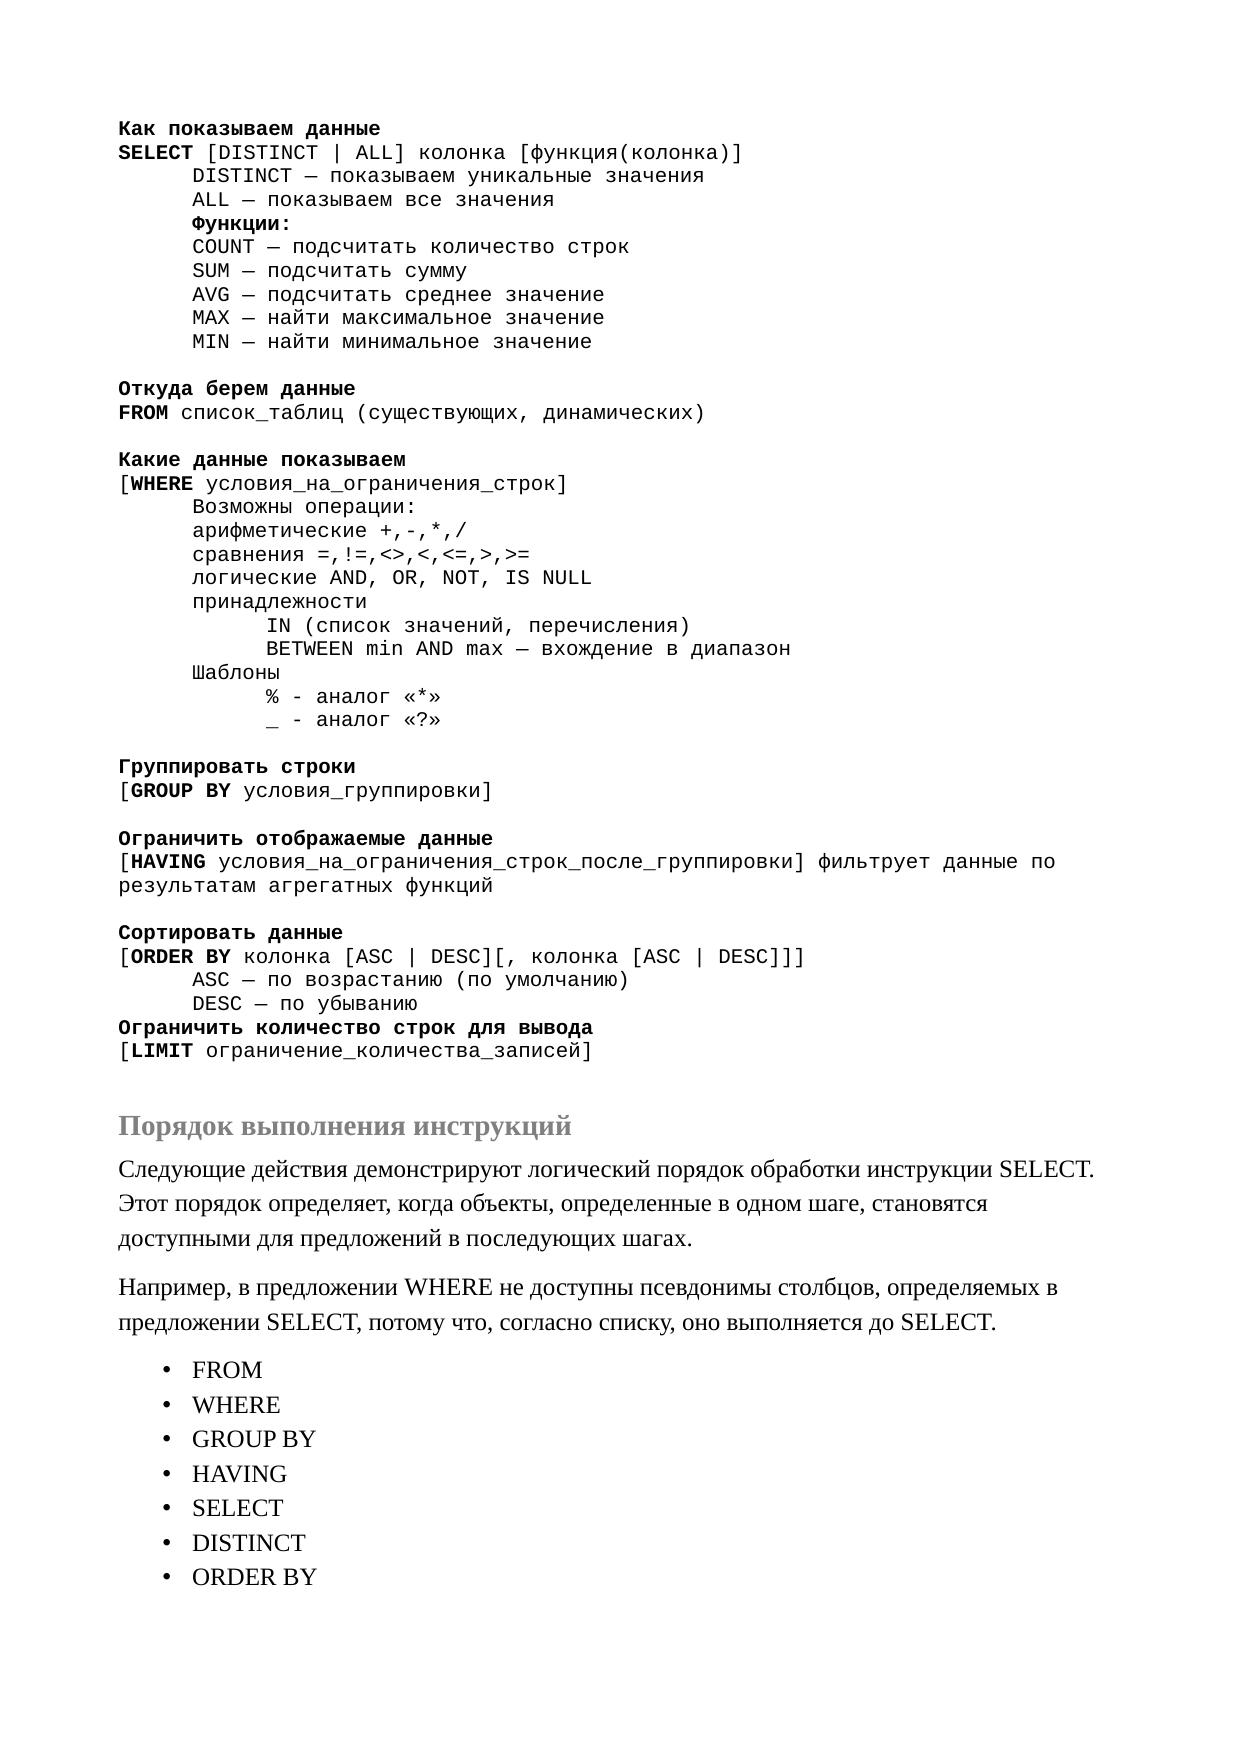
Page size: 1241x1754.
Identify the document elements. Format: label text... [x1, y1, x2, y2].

text Например, в предложении WHERE не доступны псевдонимы столбцов, определяемых в предложении SELECT, потому что, согласно списку, оно выполняется до SELECT. [118, 1272, 1122, 1335]
text SUM — подсчитать сумму [118, 260, 1122, 284]
text [WHERE условия_на_ограничения_строк] [118, 473, 1122, 496]
text Откуда берем данные [118, 378, 1122, 402]
text DISTINCT — показываем уникальные значения [118, 165, 1122, 189]
text MAX — найти максимальное значение [118, 307, 1122, 331]
list HAVING [162, 1459, 1122, 1488]
text Функции: [118, 213, 1122, 236]
text SELECT [DISTINCT | ALL] колонка [функция(колонка)] [118, 142, 1122, 165]
text Сортировать данные [118, 922, 1122, 946]
text Шаблоны [118, 662, 1122, 686]
text DESC — по убыванию [118, 993, 1122, 1017]
text COUNT — подсчитать количество строк [118, 236, 1122, 260]
list WHERE [162, 1390, 1122, 1419]
text Возможны операции: [118, 496, 1122, 520]
text [GROUP BY условия_группировки] [118, 780, 1122, 804]
list SELECT [162, 1493, 1122, 1522]
text ASC — по возрастанию (по умолчанию) [118, 969, 1122, 993]
text [HAVING условия_на_ограничения_строк_после_группировки] фильтрует данные по результатам агрегатных функций [118, 851, 1122, 898]
text MIN — найти минимальное значение [118, 331, 1122, 354]
list ORDER BY [162, 1562, 1122, 1591]
list DISTINCT [162, 1528, 1122, 1557]
text IN (список значений, перечисления) [118, 615, 1122, 638]
text [LIMIT ограничение_количества_записей] [118, 1040, 1122, 1064]
text _ - аналог «?» [118, 709, 1122, 733]
text арифметические +,-,*,/ [118, 520, 1122, 544]
text Ограничить количество строк для вывода [118, 1017, 1122, 1040]
text логические AND, OR, NOT, IS NULL [118, 567, 1122, 591]
list GROUP BY [162, 1424, 1122, 1453]
text [ORDER BY колонка [ASC | DESC][, колонка [ASC | DESC]]] [118, 946, 1122, 969]
text ALL — показываем все значения [118, 189, 1122, 213]
text Группировать строки [118, 757, 1122, 780]
text FROM список_таблиц (существующих, динамических) [118, 402, 1122, 426]
text сравнения =,!=,<>,<,<=,>,>= [118, 544, 1122, 567]
text AVG — подсчитать среднее значение [118, 284, 1122, 307]
list FROM [162, 1356, 1122, 1384]
text принадлежности [118, 591, 1122, 615]
text % - аналог «*» [118, 686, 1122, 709]
subtitle Порядок выполнения инструкций [118, 1108, 1122, 1142]
text Какие данные показываем [118, 449, 1122, 473]
text Ограничить отображаемые данные [118, 827, 1122, 851]
text Как показываем данные [118, 118, 1122, 142]
text BETWEEN min AND max — вхождение в диапазон [118, 638, 1122, 662]
text Следующие действия демонстрируют логический порядок обработки инструкции SELECT. Этот порядок определяет, когда объекты, определенные в одном шаге, становятся доступными для предложений в последующих шагах. [118, 1154, 1122, 1252]
